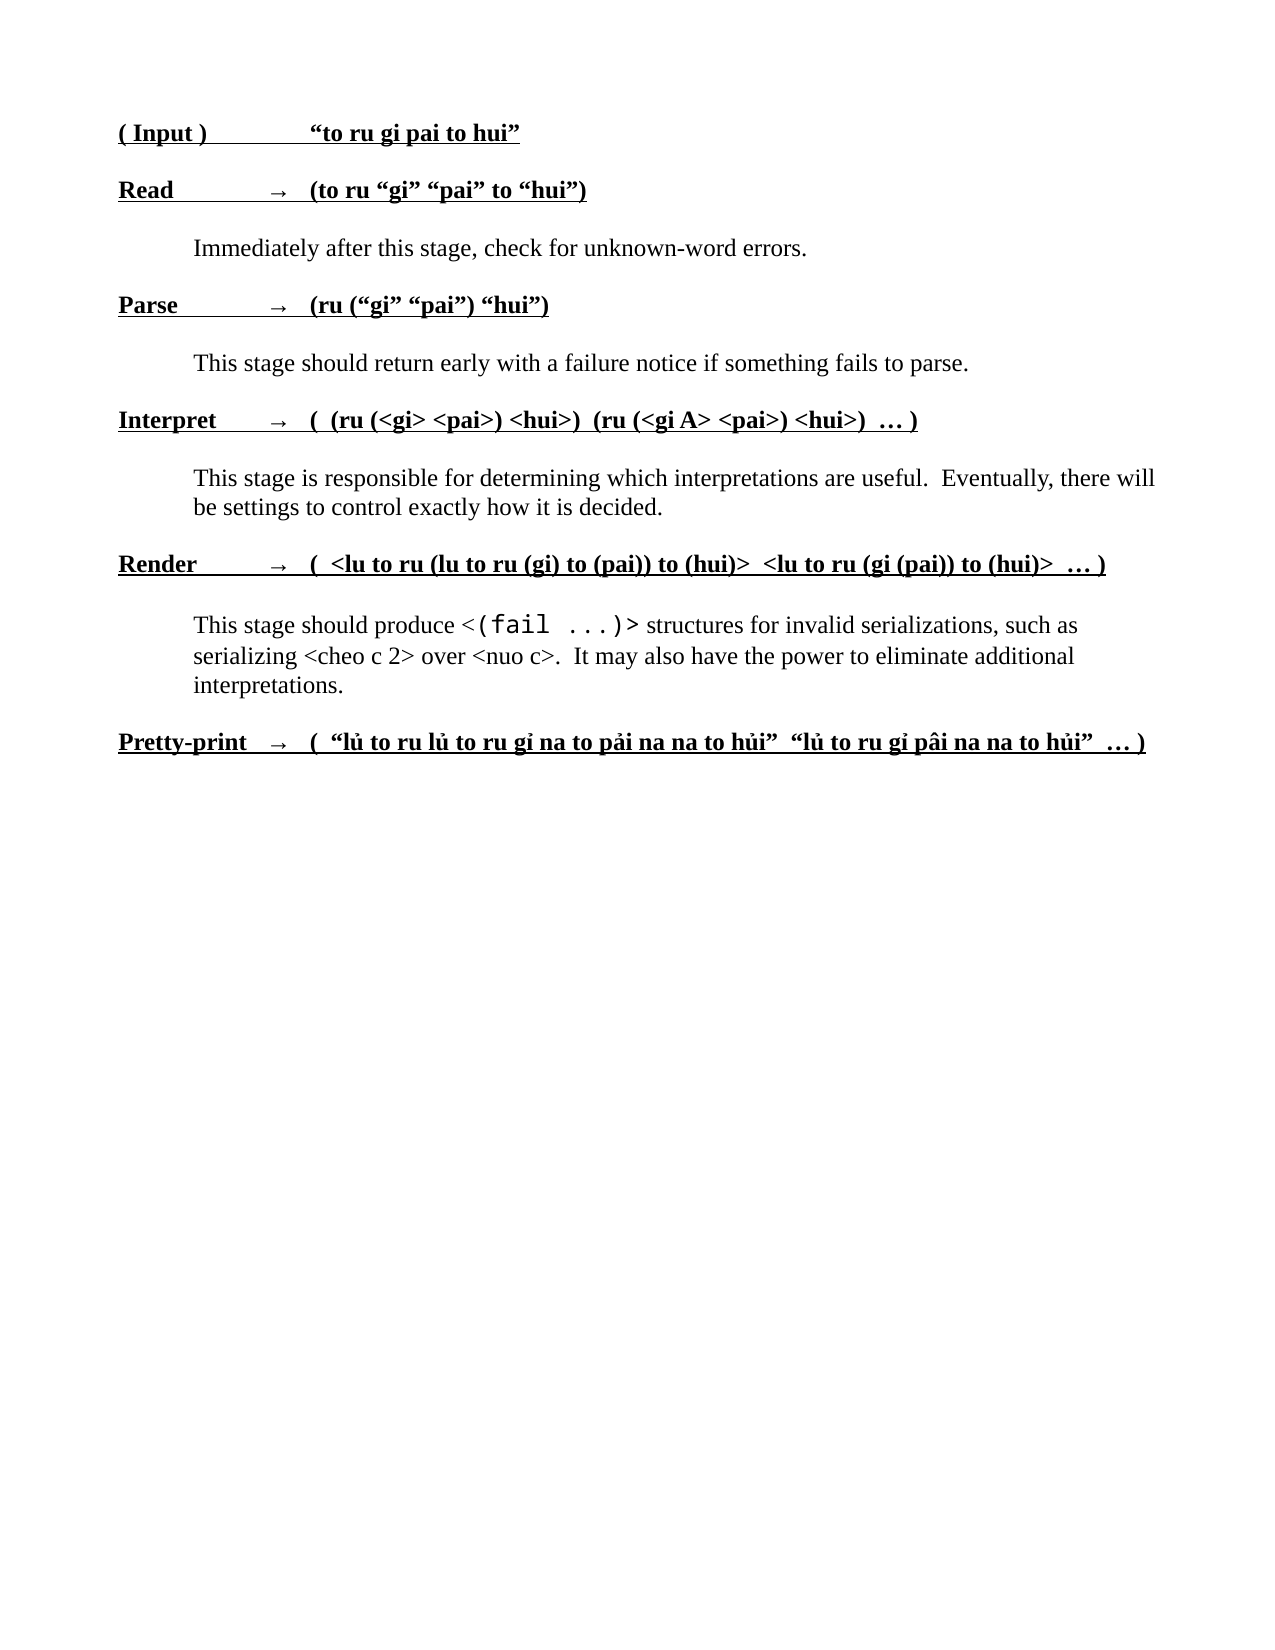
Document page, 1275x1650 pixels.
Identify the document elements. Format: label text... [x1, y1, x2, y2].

text Read → (to ru “gi” “pai” to “hui”) [118, 176, 1157, 204]
text This stage should produce <(fail ...)> structures for invalid serializations, such as serializing <cheo c 2> over <nuo c>. It may also have the power to eliminate additional interpretations. [193, 607, 1157, 698]
text Pretty-print → ( “lủ to ru lủ to ru gỉ na to pải na na to hủi” “lủ to ru gỉ pâi na na to hủi” … ) [118, 727, 1157, 756]
text Parse → (ru (“gi” “pai”) “hui”) [118, 291, 1157, 319]
text Render → ( <lu to ru (lu to ru (gi) to (pai)) to (hui)> <lu to ru (gi (pai)) to (hui)> … ) [118, 549, 1157, 578]
text Immediately after this stage, check for unknown-word errors. [193, 233, 1157, 262]
text This stage should return early with a failure notice if something fails to parse. [193, 348, 1157, 377]
text This stage is responsible for determining which interpretations are useful. Eventually, there will be settings to control exactly how it is decided. [193, 463, 1157, 521]
text ( Input ) “to ru gi pai to hui” [118, 118, 1157, 147]
text Interpret → ( (ru (<gi> <pai>) <hui>) (ru (<gi A> <pai>) <hui>) … ) [118, 406, 1157, 434]
